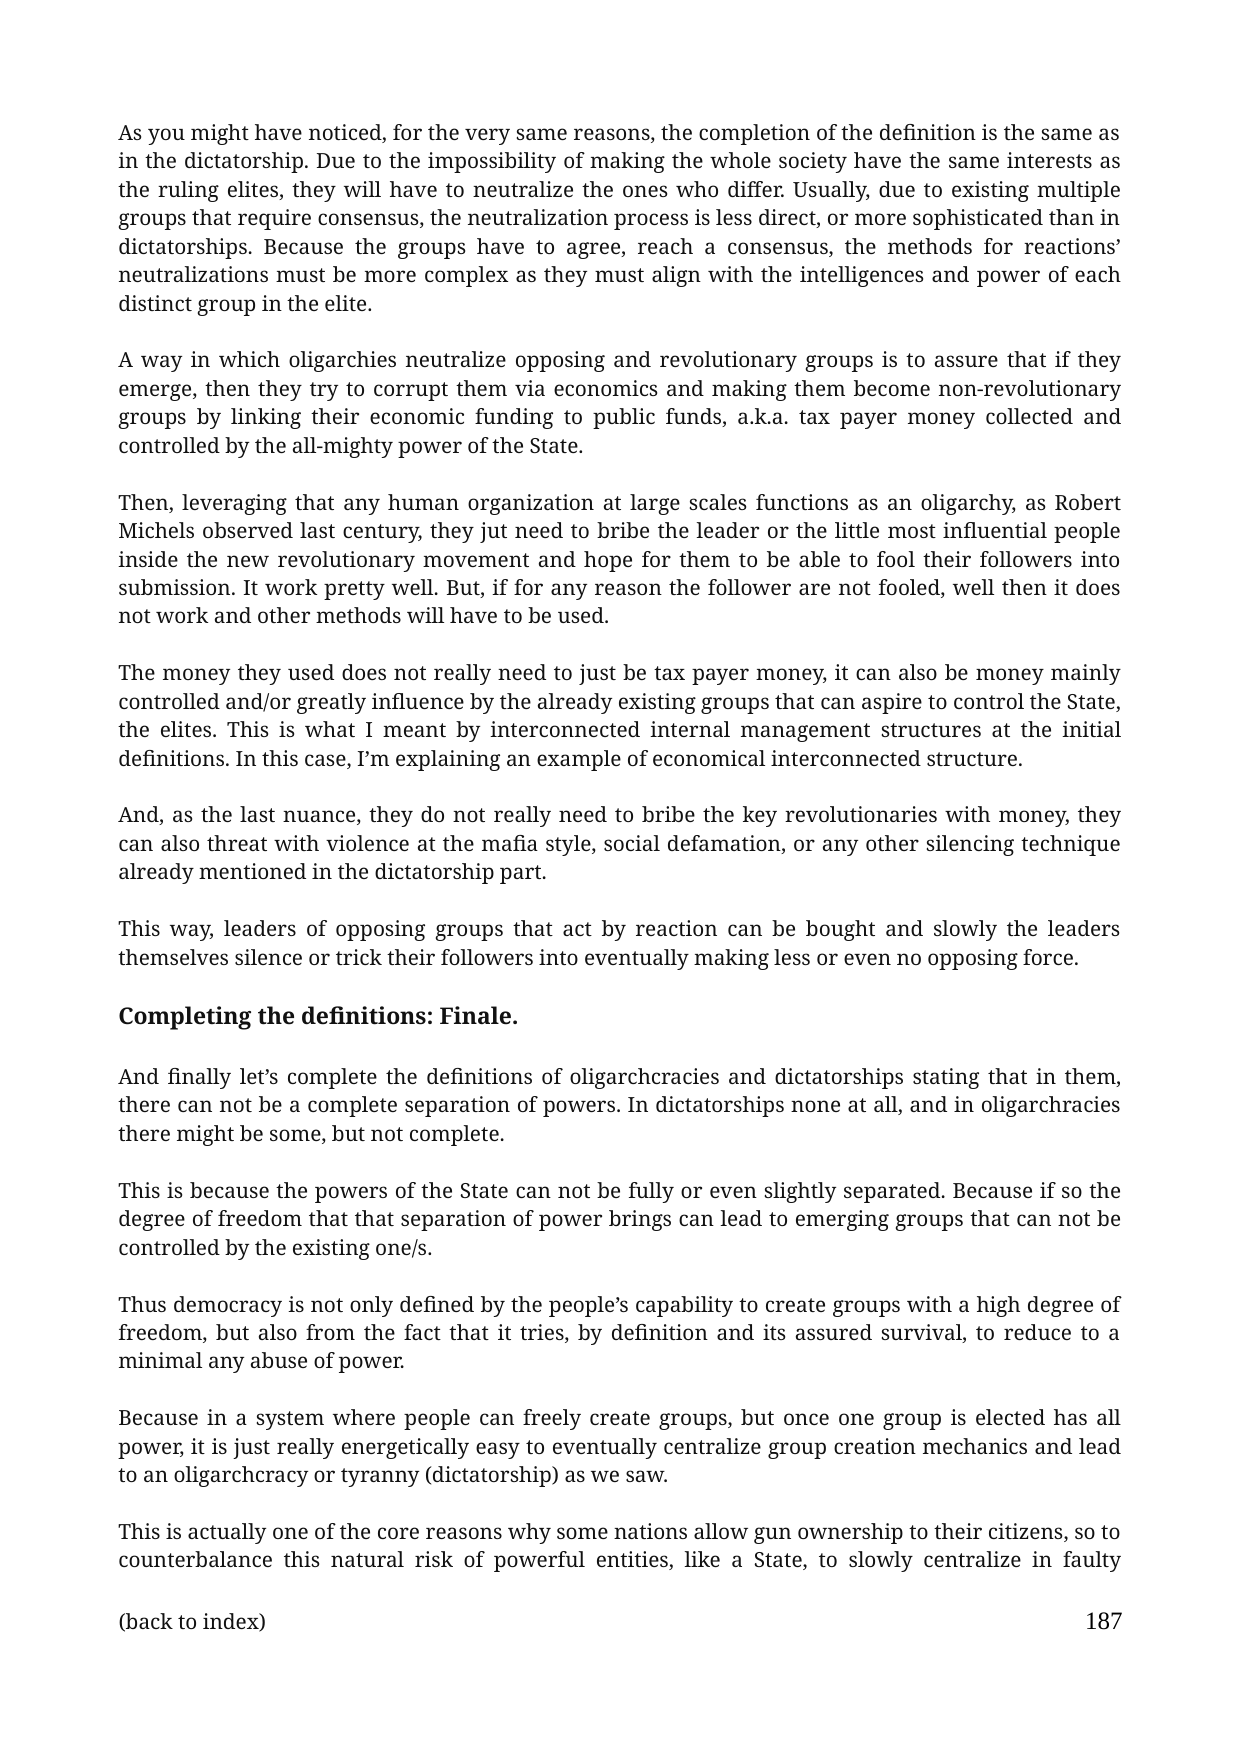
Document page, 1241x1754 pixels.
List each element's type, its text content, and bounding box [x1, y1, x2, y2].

text And finally let’s complete the definitions of oligarchcracies and dictatorships stating that in them, there can not be a complete separation of powers. In dictatorships none at all, and in oligarchracies there might be some, but not complete. [118, 1062, 1122, 1147]
text As you might have noticed, for the very same reasons, the completion of the definition is the same as in the dictatorship. Due to the impossibility of making the whole society have the same interests as the ruling elites, they will have to neutralize the ones who differ. Usually, due to existing multiple groups that require consensus, the neutralization process is less direct, or more sophisticated than in dictatorships. Because the groups have to agree, reach a consensus, the methods for reactions’ neutralizations must be more complex as they must align with the intelligences and power of each distinct group in the elite. [118, 118, 1122, 317]
text The money they used does not really need to just be tax payer money, it can also be money mainly controlled and/or greatly influence by the already existing groups that can aspire to control the State, the elites. This is what I meant by interconnected internal management structures at the initial definitions. In this case, I’m explaining an example of economical interconnected structure. [118, 658, 1122, 772]
text Then, leveraging that any human organization at large scales functions as an oligarchy, as Robert Michels observed last century, they jut need to bribe the leader or the little most influential people inside the new revolutionary movement and hope for them to be able to fool their followers into submission. It work pretty well. But, if for any reason the follower are not fooled, well then it does not work and other methods will have to be used. [118, 488, 1122, 630]
text This is actually one of the core reasons why some nations allow gun ownership to their citizens, so to counterbalance this natural risk of powerful entities, like a State, to slowly centralize in faulty [118, 1517, 1122, 1574]
text Thus democracy is not only defined by the people’s capability to create groups with a high degree of freedom, but also from the fact that it tries, by definition and its assured survival, to reduce to a minimal any abuse of power. [118, 1290, 1122, 1375]
text A way in which oligarchies neutralize opposing and revolutionary groups is to assure that if they emerge, then they try to corrupt them via economics and making them become non-revolutionary groups by linking their economic funding to public funds, a.k.a. tax payer money collected and controlled by the all-mighty power of the State. [118, 346, 1122, 459]
text Because in a system where people can freely create groups, but once one group is elected has all power, it is just really energetically easy to eventually centralize group creation mechanics and lead to an oligarchcracy or tyranny (dictatorship) as we saw. [118, 1403, 1122, 1489]
text And, as the last nuance, they do not really need to bribe the key revolutionaries with money, they can also threat with violence at the mafia style, social defamation, or any other silencing technique already mentioned in the dictatorship part. [118, 801, 1122, 886]
text Completing the definitions: Finale. [118, 1000, 1122, 1031]
text This way, leaders of opposing groups that act by reaction can be bought and slowly the leaders themselves silence or trick their followers into eventually making less or even no opposing force. [118, 914, 1122, 971]
text This is because the powers of the State can not be fully or even slightly separated. Because if so the degree of freedom that that separation of power brings can lead to emerging groups that can not be controlled by the existing one/s. [118, 1176, 1122, 1261]
